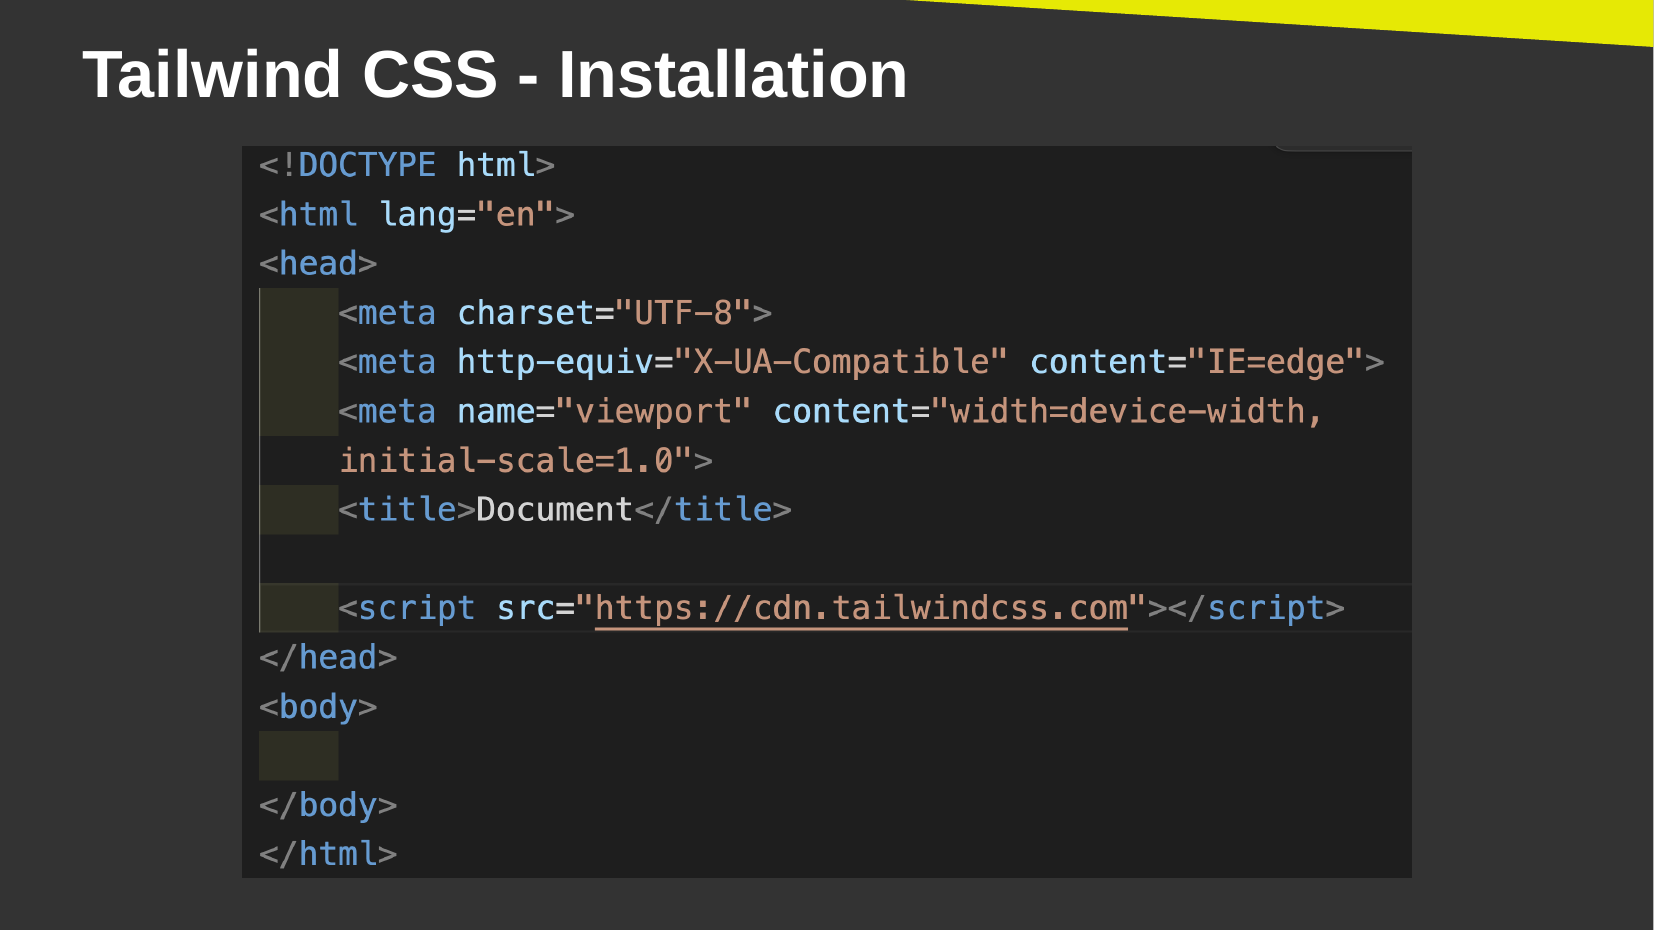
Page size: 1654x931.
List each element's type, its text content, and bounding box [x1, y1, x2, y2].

title Tailwind CSS - Installation [82, 37, 1571, 114]
picture [242, 146, 1412, 878]
text_box [906, 0, 1654, 47]
